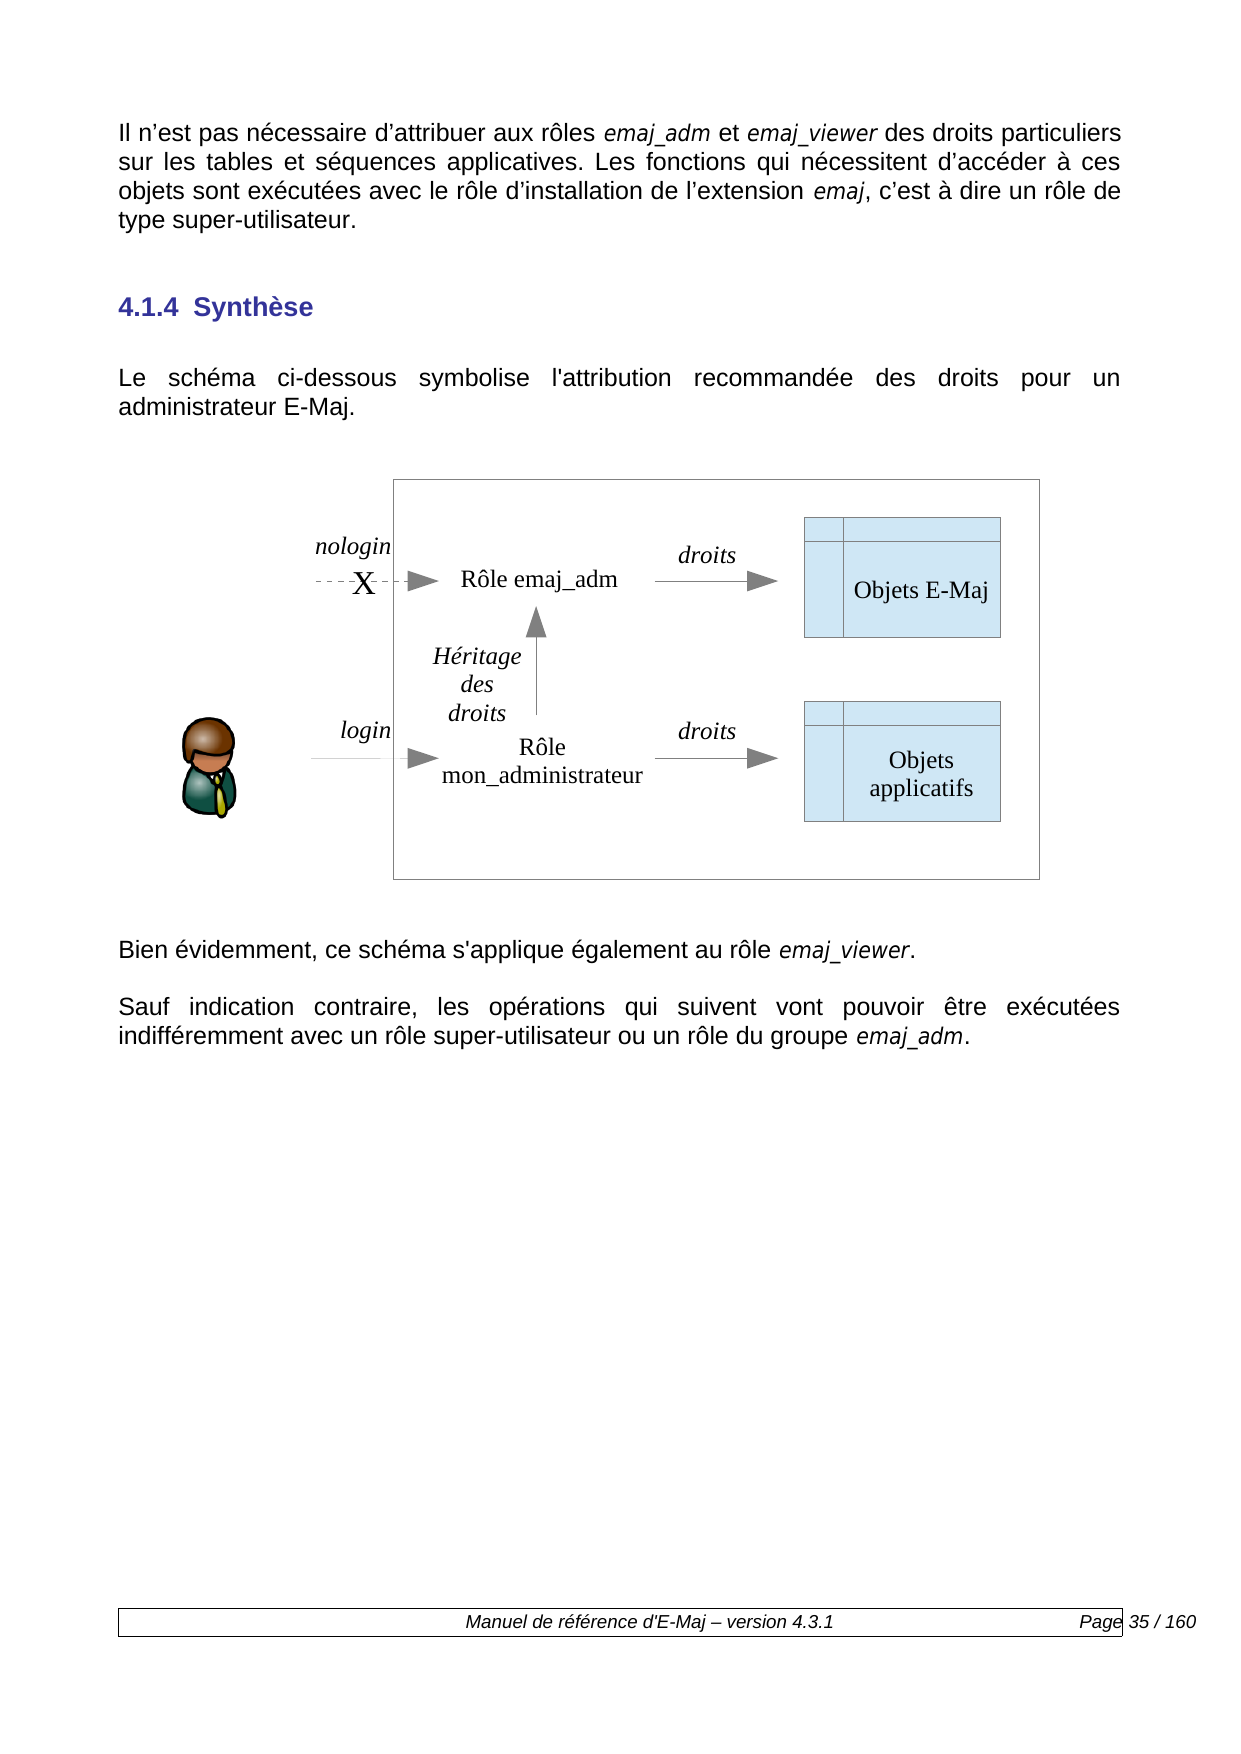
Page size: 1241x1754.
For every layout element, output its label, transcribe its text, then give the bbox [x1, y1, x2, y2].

text Sauf indication contraire, les opérations qui suivent vont pouvoir être exécutées indifféremment avec un rôle super-utilisateur ou un rôle du groupe emaj_adm. [118, 992, 1122, 1050]
text Il n’est pas nécessaire d’attribuer aux rôles emaj_adm et emaj_viewer des droits particuliers sur les tables et séquences applicatives. Les fonctions qui nécessitent d’accéder à ces objets sont exécutées avec le rôle d’installation de l’extension emaj, c’est à dire un rôle de type super-utilisateur. [118, 118, 1122, 233]
text Bien évidemment, ce schéma s'applique également au rôle emaj_viewer. [118, 934, 1122, 963]
subtitle Synthèse [118, 291, 1122, 322]
picture [159, 713, 258, 820]
text Le schéma ci-dessous symbolise l'attribution recommandée des droits pour un administrateur E-Maj. [118, 363, 1122, 421]
